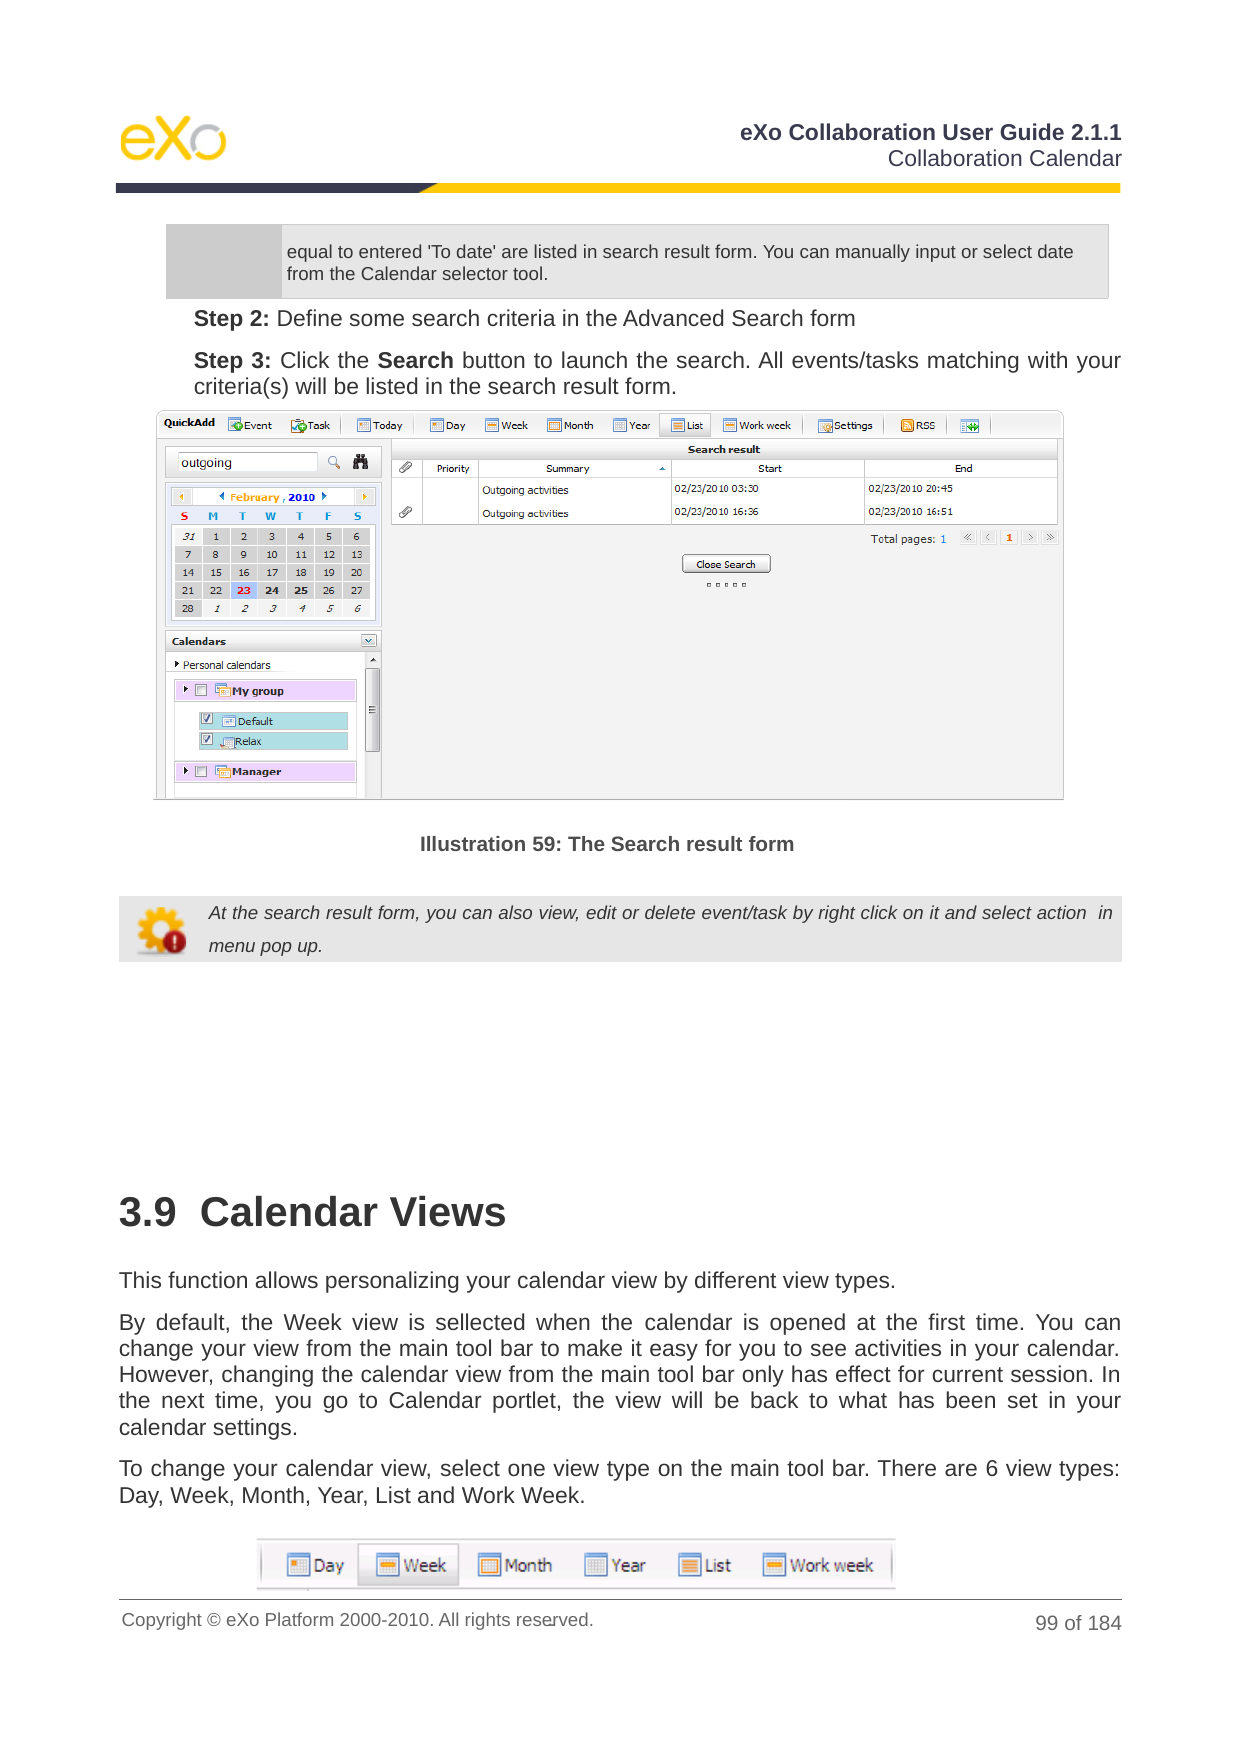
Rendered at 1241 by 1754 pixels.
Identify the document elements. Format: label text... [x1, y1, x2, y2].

table_header [119, 896, 203, 962]
table_cell [167, 225, 281, 298]
picture [136, 907, 187, 957]
table_header At the search result form, you can also view, edit or delete event/task by right click on it and select action in menu pop up. [203, 896, 1122, 962]
picture [115, 183, 1121, 193]
text By default, the Week view is sellected when the calendar is opened at the first time. You can change your view from the main tool bar to make it easy for you to see activities in your calendar. However, changing the calendar view from the main tool bar only has effect for current session. In the next time, you go to Calendar portlet, the view will be back to what has been set in your calendar settings. [118, 1308, 1122, 1440]
list Step 2: Define some search criteria in the Advanced Search form [156, 305, 1122, 332]
picture [256, 1534, 896, 1591]
text To change your calendar view, select one view type on the main tool bar. There are 6 view types: Day, Week, Month, Year, List and Work Week. [118, 1455, 1122, 1508]
picture [120, 115, 227, 161]
text This function allows personalizing your calendar view by different view types. [118, 1267, 1122, 1293]
subtitle Calendar Views [118, 1188, 1122, 1236]
picture [153, 408, 1064, 801]
list Illustration 59: The Search result form [127, 801, 1088, 856]
table_cell equal to entered 'To date' are listed in search result form. You can manually input or select date from the Calendar selector tool. [282, 225, 1108, 298]
list Step 3: Click the Search button to launch the search. All events/tasks matching with your criteria(s) will be listed in the search result form. [156, 347, 1122, 399]
